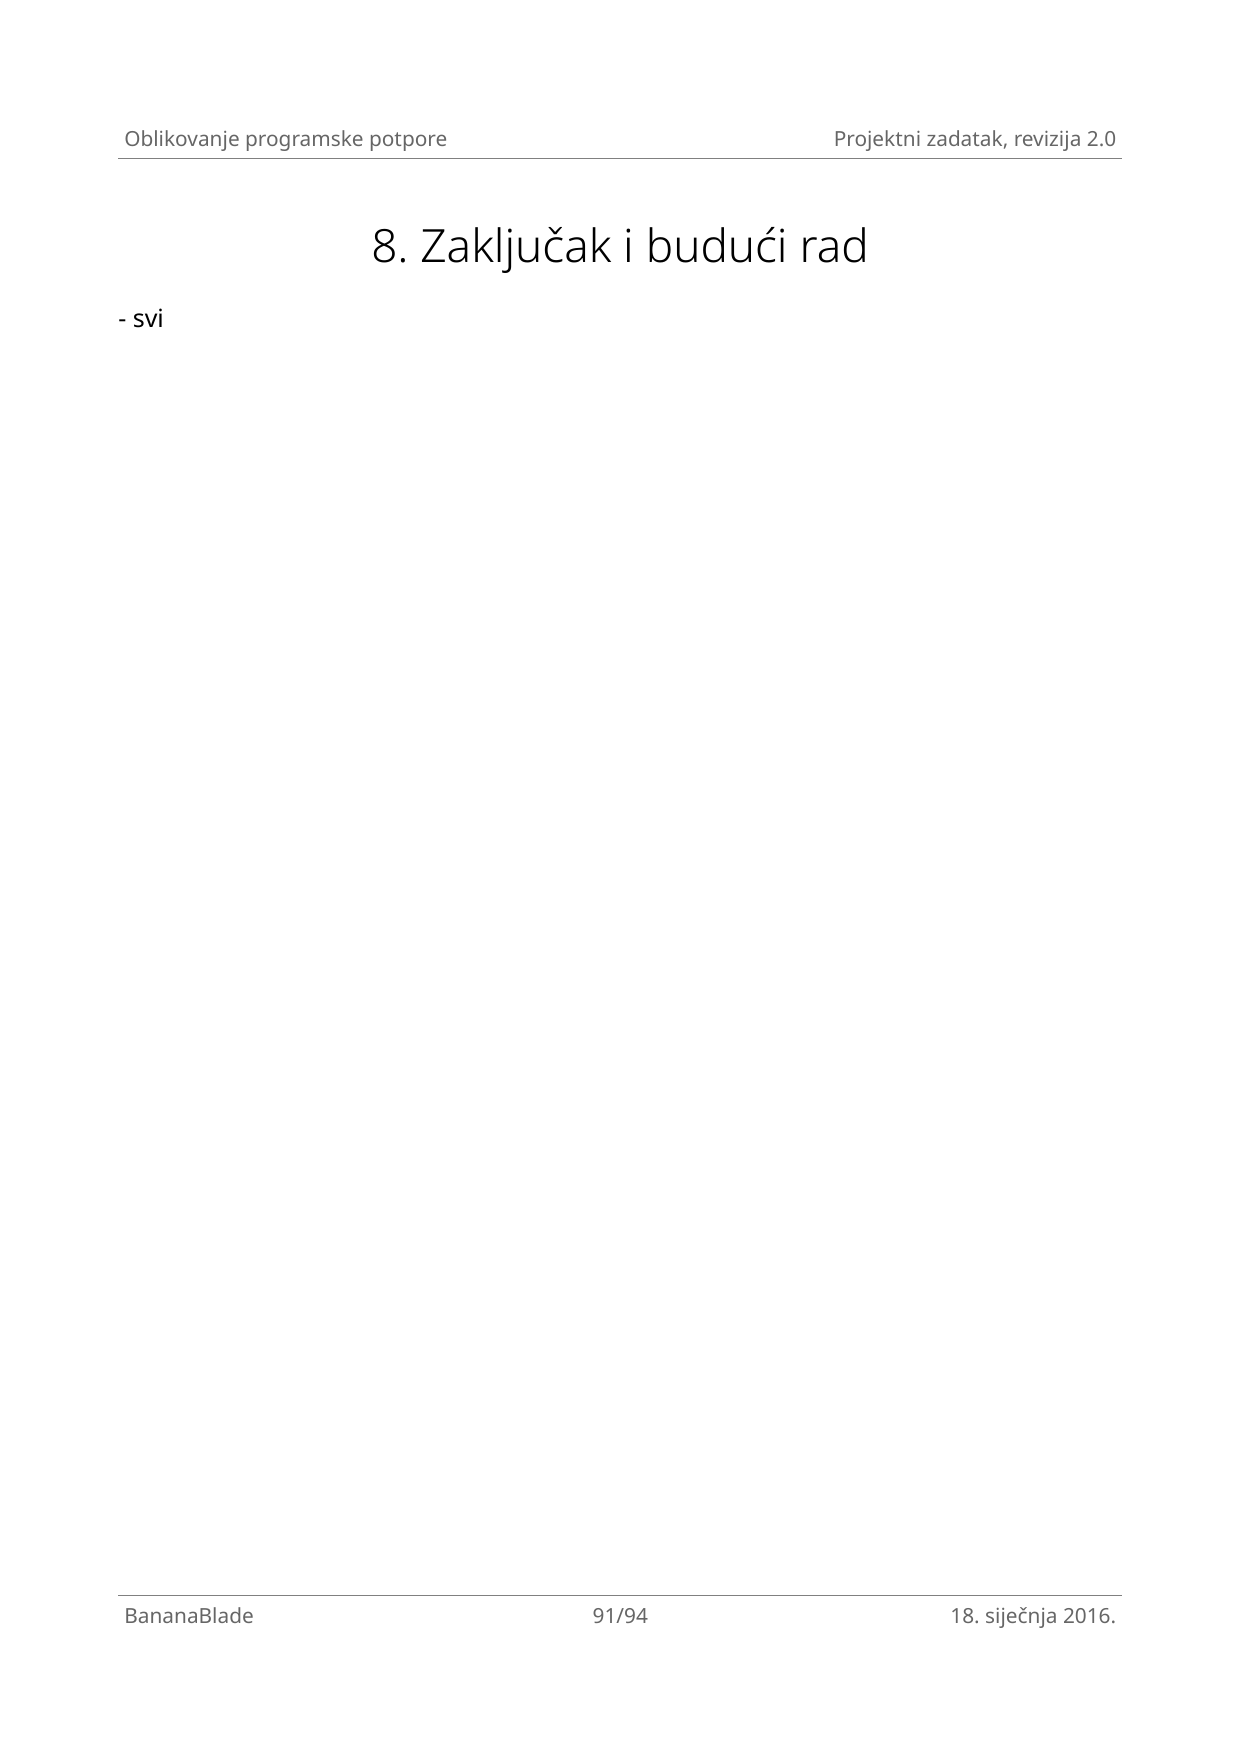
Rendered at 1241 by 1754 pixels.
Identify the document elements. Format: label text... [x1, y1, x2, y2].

subtitle 8. Zaključak i budući rad [118, 213, 1122, 275]
text - svi [118, 300, 1122, 334]
